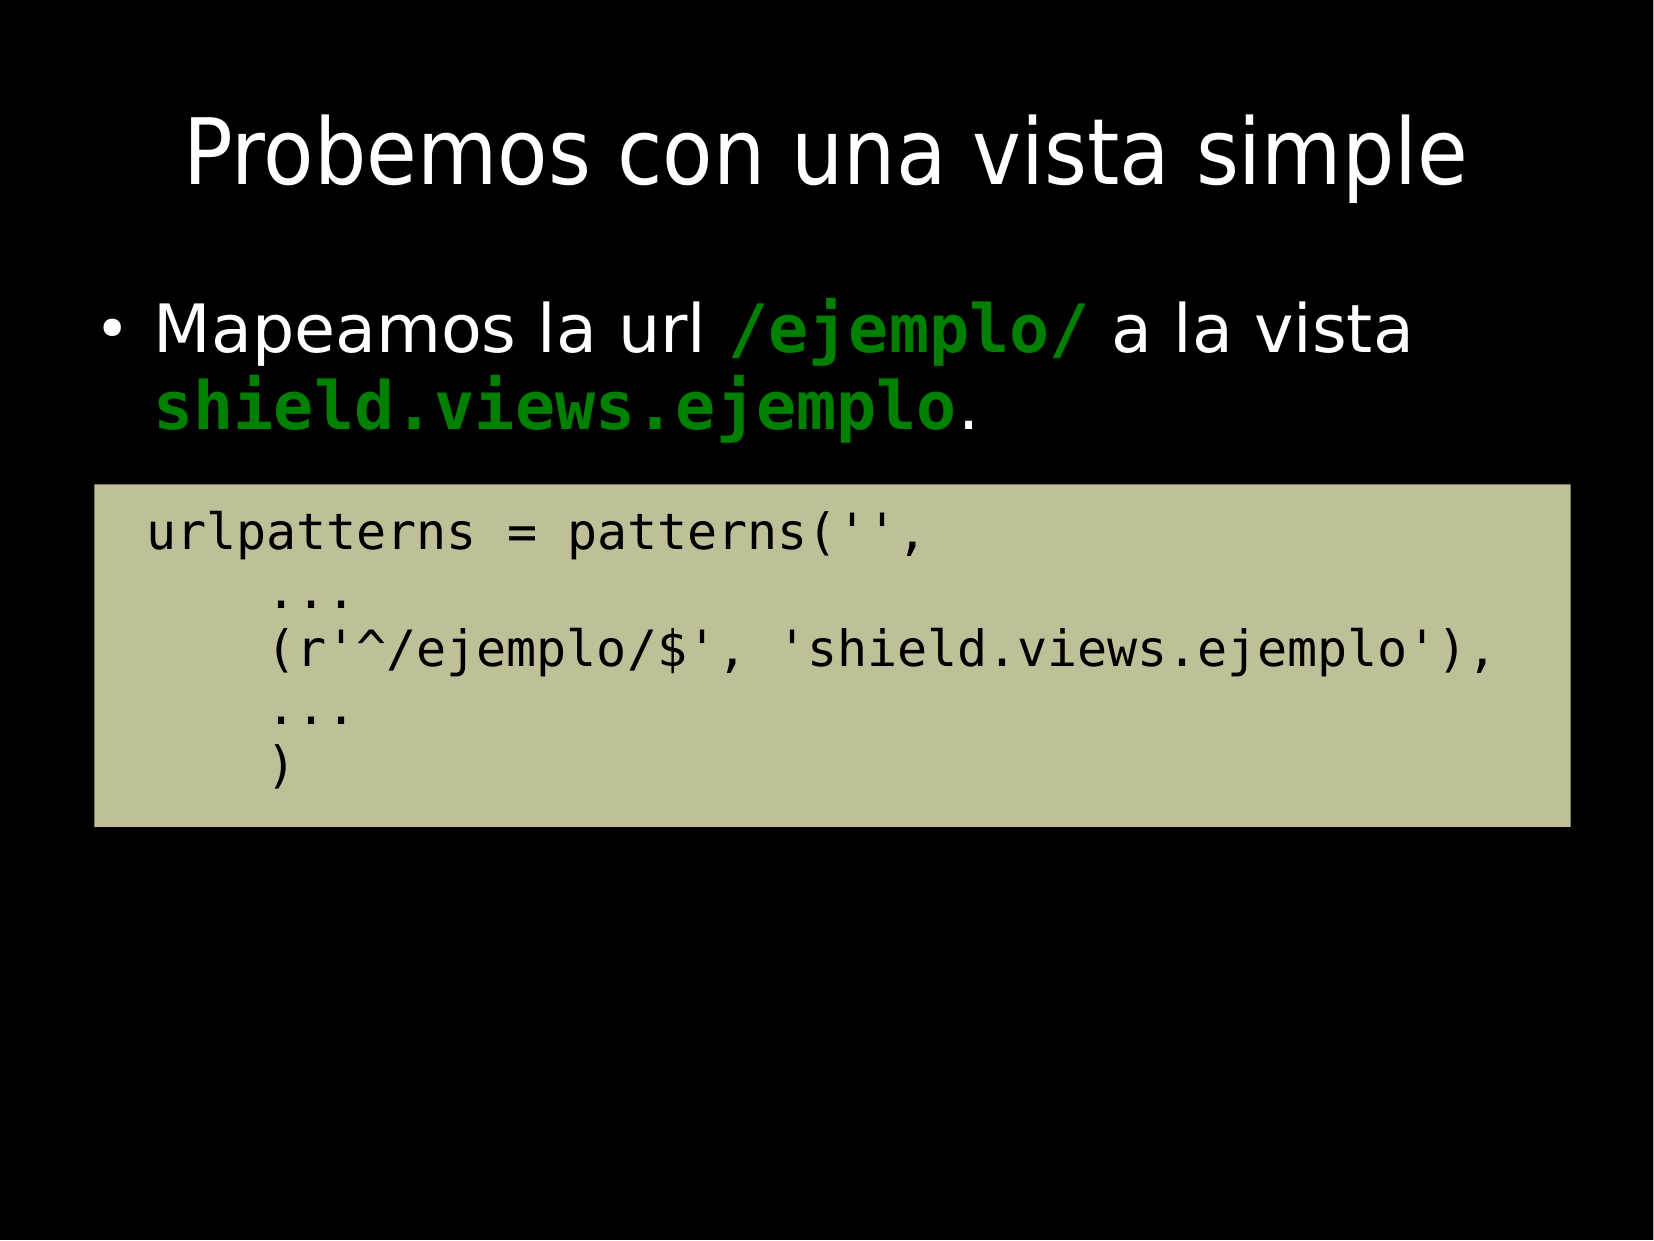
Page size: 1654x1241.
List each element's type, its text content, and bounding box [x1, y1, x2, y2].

title Probemos con una vista simple [82, 49, 1571, 257]
text_box urlpatterns = patterns('', ... (r'^/ejemplo/$', 'shield.views.ejemplo'), ... ) [132, 496, 1512, 804]
list Mapeamos la url /ejemplo/ a la vista shield.views.ejemplo. [82, 290, 1571, 1109]
